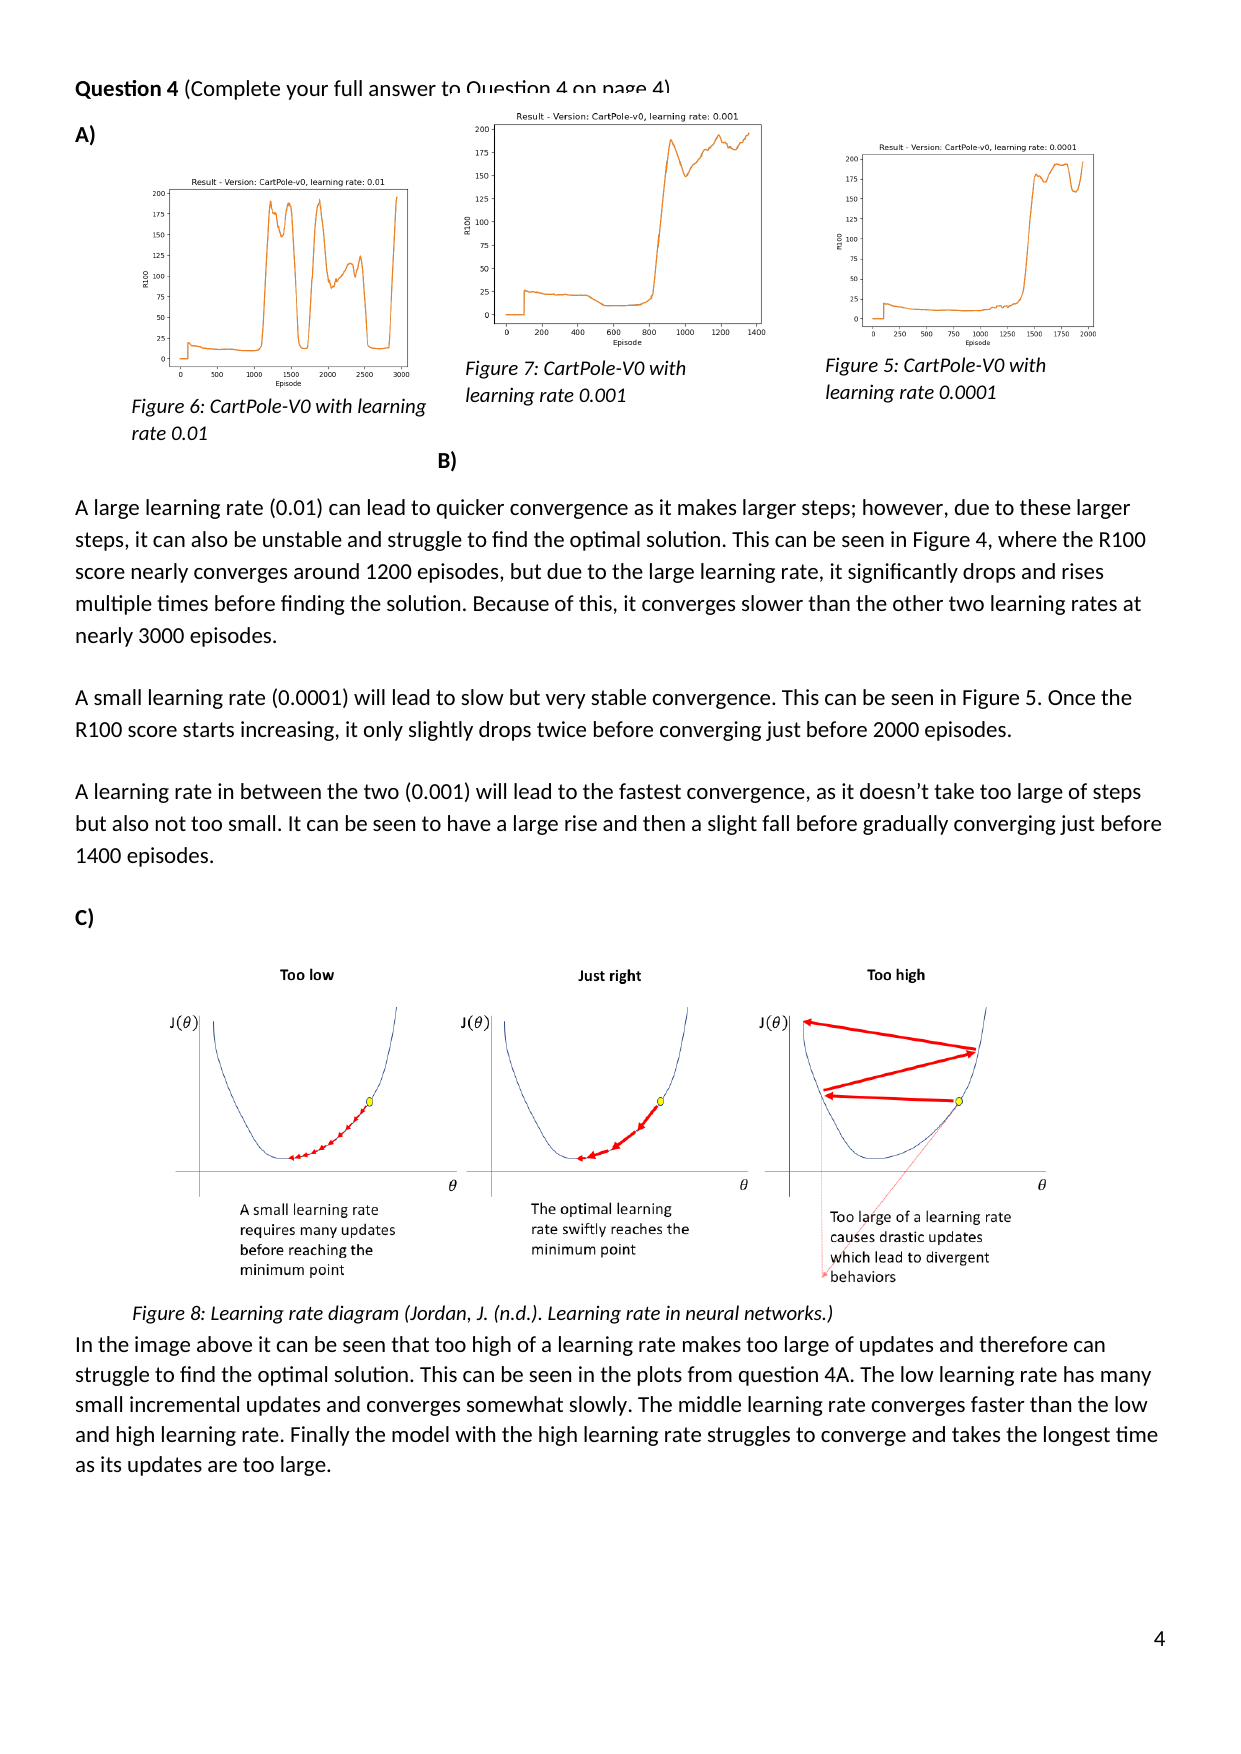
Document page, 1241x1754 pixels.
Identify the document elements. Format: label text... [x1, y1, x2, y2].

text Question 4 (Complete your full answer to Question 4 on page 4) [75, 74, 1165, 102]
picture [451, 93, 795, 352]
text Figure 7: CartPole-V0 with learning rate 0.0001 [825, 351, 1122, 405]
text Figure 8: Learning rate diagram (Jordan, J. (n.d.). Learning rate in neural networks.) [132, 1298, 1108, 1326]
text Figure 6: CartPole-V0 with learning rate 0.001 [465, 356, 738, 408]
text In the image above it can be seen that too high of a learning rate makes too large of updates and therefore can struggle to find the optimal solution. This can be seen in the plots from question 4A. The low learning rate has many small incremental updates and converges somewhat slowly. The middle learning rate converges faster than the low and high learning rate. Finally the model with the high learning rate struggles to converge and takes the longest time as its updates are too large. [75, 1298, 1165, 1478]
text A) [75, 120, 451, 148]
picture [131, 162, 438, 392]
text B) [75, 446, 1165, 474]
text Figure 5: CartPole-V0 with learning rate 0.01 [131, 392, 437, 446]
text C) [75, 903, 1165, 931]
picture [825, 127, 1123, 351]
text A learning rate in between the two (0.001) will lead to the fastest convergence, as it doesn’t take too large of steps but also not too small. It can be seen to have a large rise and then a slight fall before gradually converging just before 1400 episodes. [75, 777, 1165, 869]
text A large learning rate (0.01) can lead to quicker convergence as it makes larger steps; however, due to these larger steps, it can also be unstable and struggle to find the optimal solution. This can be seen in Figure 4, where the R100 score nearly converges around 1200 episodes, but due to the large learning rate, it significantly drops and rises multiple times before finding the solution. Because of this, it converges slower than the other two learning rates at nearly 3000 episodes. [75, 493, 1165, 649]
text A small learning rate (0.0001) will lead to slow but very stable convergence. This can be seen in Figure 5. Once the R100 score starts increasing, it only slightly drops twice before converging just before 2000 episodes. [75, 683, 1165, 743]
picture [166, 953, 1055, 1299]
text [795, 115, 1165, 148]
